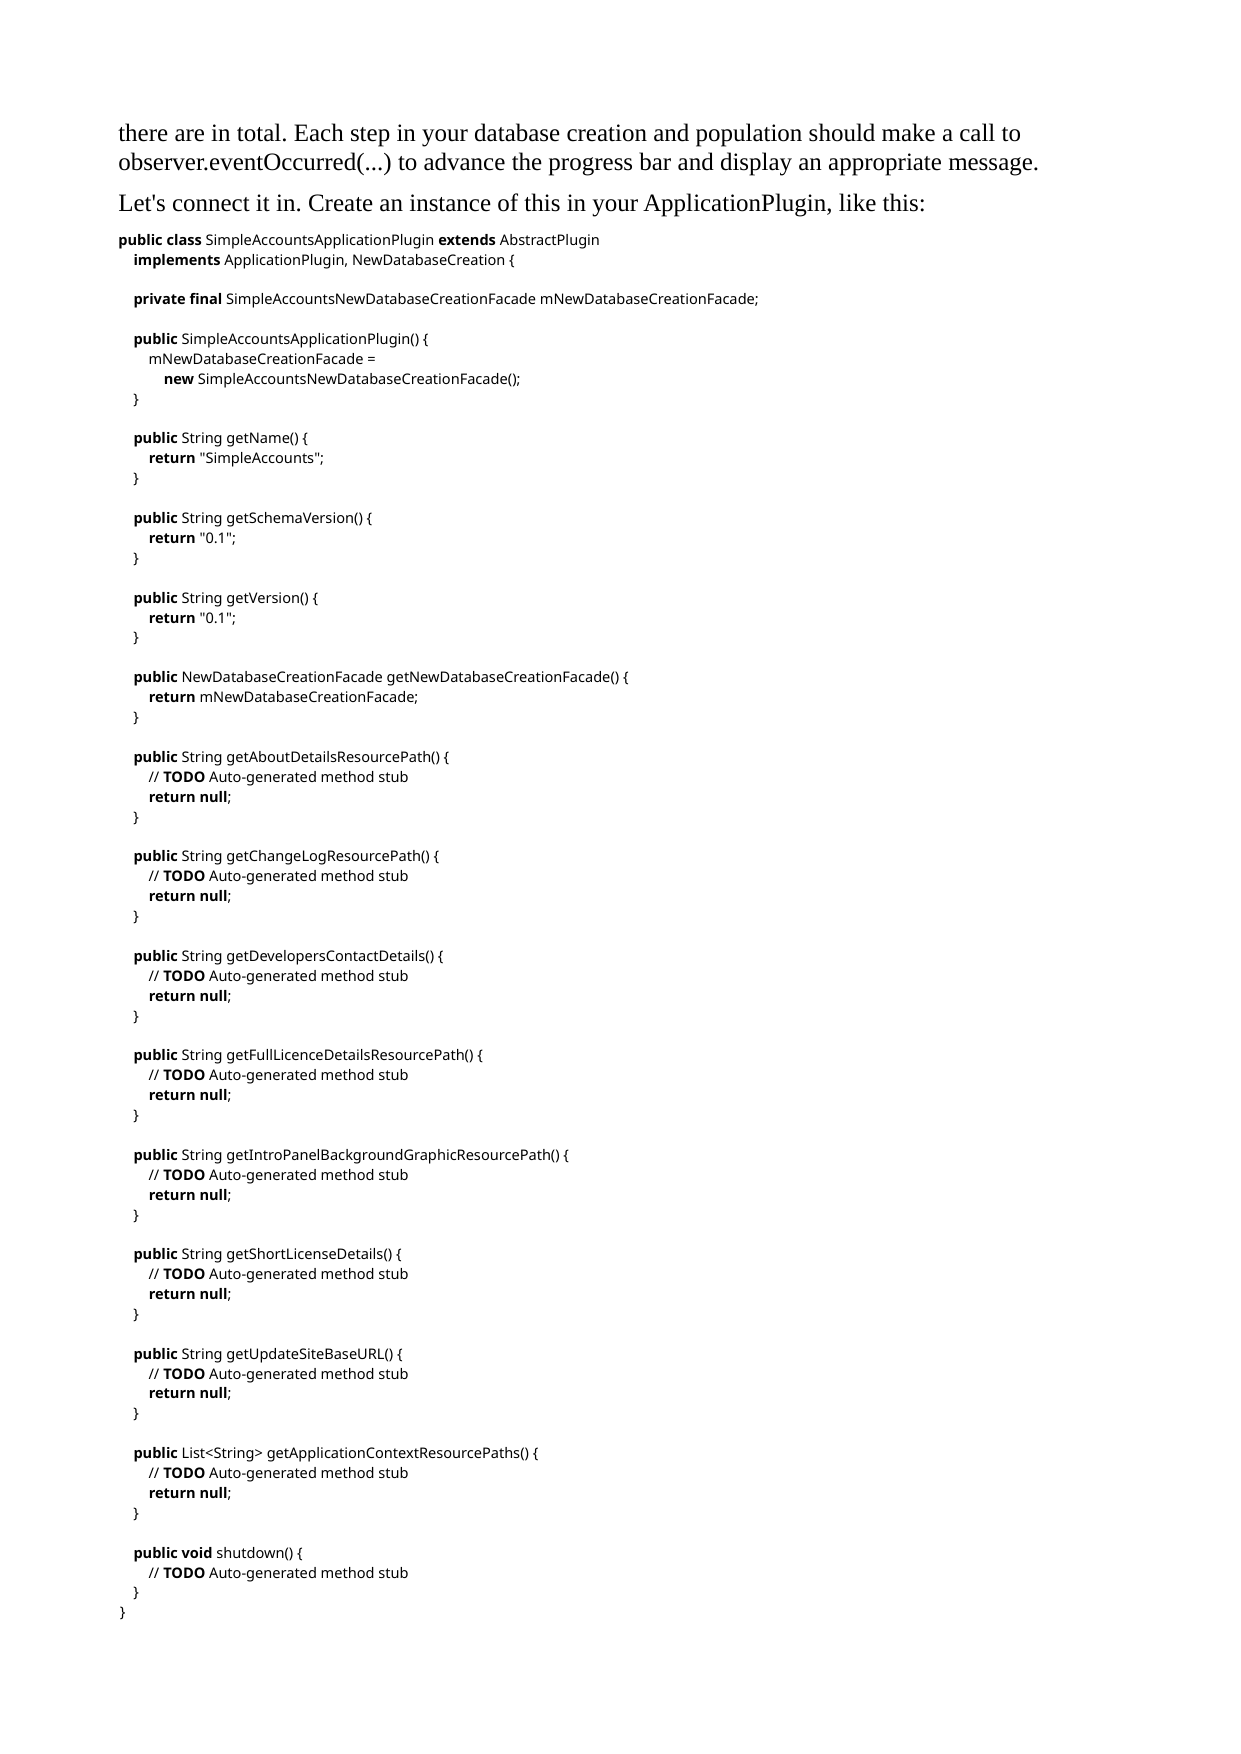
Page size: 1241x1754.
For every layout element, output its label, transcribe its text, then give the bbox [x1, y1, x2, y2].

text return null; [118, 985, 1122, 1005]
text public String getShortLicenseDetails() { [118, 1244, 1122, 1264]
text // TODO Auto-generated method stub [118, 966, 1122, 985]
text return null; [118, 1184, 1122, 1204]
text } [118, 548, 1122, 568]
text // TODO Auto-generated method stub [118, 1264, 1122, 1284]
text return null; [118, 1383, 1122, 1403]
text } [118, 707, 1122, 727]
text } [118, 1582, 1122, 1602]
text Let's connect it in. Create an instance of this in your ApplicationPlugin, like this: [118, 188, 1122, 217]
text } [118, 388, 1122, 408]
text } [118, 1204, 1122, 1224]
text mNewDatabaseCreationFacade = [118, 349, 1122, 369]
text // TODO Auto-generated method stub [118, 767, 1122, 786]
text public String getUpdateSiteBaseURL() { [118, 1343, 1122, 1363]
text } [118, 1304, 1122, 1324]
text public String getVersion() { [118, 587, 1122, 607]
text } [118, 468, 1122, 488]
text public String getFullLicenceDetailsResourcePath() { [118, 1045, 1122, 1065]
text public String getDevelopersContactDetails() { [118, 946, 1122, 966]
text return null; [118, 786, 1122, 806]
text } [118, 1005, 1122, 1025]
text } [118, 1403, 1122, 1423]
text } [118, 1503, 1122, 1523]
text private final SimpleAccountsNewDatabaseCreationFacade mNewDatabaseCreationFacade; [118, 289, 1122, 309]
text return null; [118, 1284, 1122, 1304]
text return "0.1"; [118, 607, 1122, 627]
text public NewDatabaseCreationFacade getNewDatabaseCreationFacade() { [118, 667, 1122, 687]
text public void shutdown() { [118, 1542, 1122, 1562]
text public String getAboutDetailsResourcePath() { [118, 747, 1122, 767]
text return null; [118, 1483, 1122, 1503]
text // TODO Auto-generated method stub [118, 1065, 1122, 1085]
text return "SimpleAccounts"; [118, 448, 1122, 468]
text public List<String> getApplicationContextResourcePaths() { [118, 1443, 1122, 1463]
text public String getSchemaVersion() { [118, 508, 1122, 528]
text } [118, 1105, 1122, 1125]
text } [118, 627, 1122, 647]
text public class SimpleAccountsApplicationPlugin extends AbstractPlugin [118, 229, 1122, 249]
text implements ApplicationPlugin, NewDatabaseCreation { [118, 249, 1122, 269]
text public String getIntroPanelBackgroundGraphicResourcePath() { [118, 1144, 1122, 1164]
text public String getChangeLogResourcePath() { [118, 846, 1122, 866]
text } [118, 806, 1122, 826]
text return null; [118, 886, 1122, 906]
text public String getName() { [118, 428, 1122, 448]
text // TODO Auto-generated method stub [118, 1363, 1122, 1383]
text // TODO Auto-generated method stub [118, 1562, 1122, 1582]
text new SimpleAccountsNewDatabaseCreationFacade(); [118, 369, 1122, 388]
text return "0.1"; [118, 528, 1122, 548]
text there are in total. Each step in your database creation and population should make a call to observer.eventOccurred(...) to advance the progress bar and display an appropriate message. [118, 118, 1122, 176]
text public SimpleAccountsApplicationPlugin() { [118, 329, 1122, 349]
text // TODO Auto-generated method stub [118, 1463, 1122, 1483]
text return null; [118, 1085, 1122, 1105]
text } [118, 1602, 1122, 1622]
text return mNewDatabaseCreationFacade; [118, 687, 1122, 707]
text // TODO Auto-generated method stub [118, 866, 1122, 886]
text } [118, 906, 1122, 926]
text // TODO Auto-generated method stub [118, 1164, 1122, 1184]
